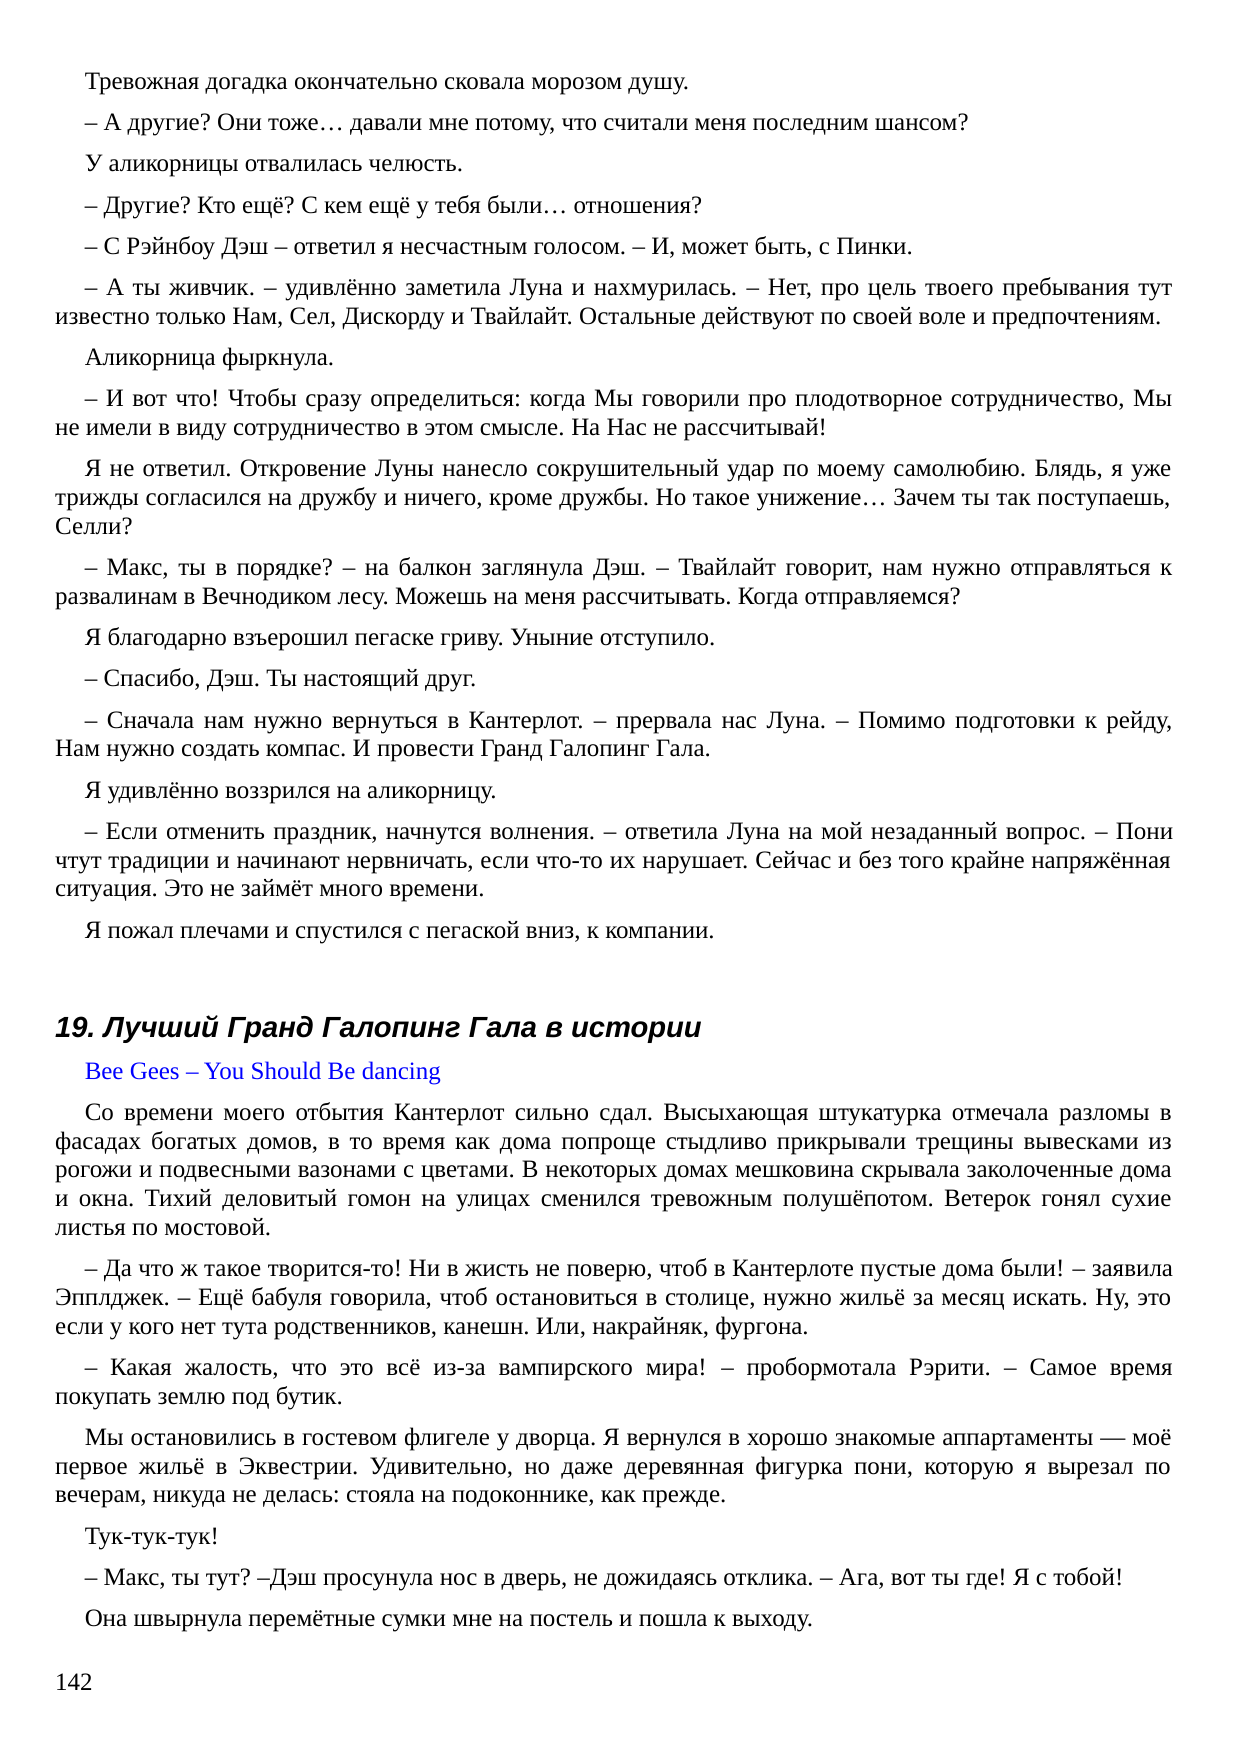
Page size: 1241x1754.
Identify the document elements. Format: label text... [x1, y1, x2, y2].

text Я не ответил. Откровение Луны нанесло сокрушительный удар по моему самолюбию. Блядь, я уже трижды согласился на дружбу и ничего, кроме дружбы. Но такое унижение… Зачем ты так поступаешь, Селли? [55, 453, 1173, 540]
text – Спасибо, Дэш. Ты настоящий друг. [55, 663, 1173, 692]
text У аликорницы отвалилась челюсть. [55, 148, 1173, 177]
text – Другие? Кто ещё? С кем ещё у тебя были… отношения? [55, 190, 1173, 218]
text Bee Gees – You Should Be dancing [55, 1056, 1173, 1084]
text Мы остановились в гостевом флигеле у дворца. Я вернулся в хорошо знакомые аппартаменты — моё первое жильё в Эквестрии. Удивительно, но даже деревянная фигурка пони, которую я вырезал по вечерам, никуда не делась: стояла на подоконнике, как прежде. [55, 1422, 1173, 1508]
text – Если отменить праздник, начнутся волнения. – ответила Луна на мой незаданный вопрос. – Пони чтут традиции и начинают нервничать, если что-то их нарушает. Сейчас и без того крайне напряжённая ситуация. Это не займёт много времени. [55, 816, 1173, 902]
text – С Рэйнбоу Дэш – ответил я несчастным голосом. – И, может быть, с Пинки. [55, 231, 1173, 260]
text Я удивлённо воззрился на аликорницу. [55, 775, 1173, 803]
text – Макс, ты в порядке? – на балкон заглянула Дэш. – Твайлайт говорит, нам нужно отправляться к развалинам в Вечнодиком лесу. Можешь на меня рассчитывать. Когда отправляемся? [55, 552, 1173, 610]
text Тревожная догадка окончательно сковала морозом душу. [55, 66, 1173, 95]
text Она швырнула перемётные сумки мне на постель и пошла к выходу. [55, 1603, 1173, 1632]
text – И вот что! Чтобы сразу определиться: когда Мы говорили про плодотворное сотрудничество, Мы не имели в виду сотрудничество в этом смысле. На Нас не рассчитывай! [55, 383, 1173, 441]
text – А другие? Они тоже… давали мне потому, что считали меня последним шансом? [55, 107, 1173, 136]
text Тук-тук-тук! [55, 1521, 1173, 1549]
text Со времени моего отбытия Кантерлот сильно сдал. Высыхающая штукатурка отмечала разломы в фасадах богатых домов, в то время как дома попроще стыдливо прикрывали трещины вывесками из рогожи и подвесными вазонами с цветами. В некоторых домах мешковина скрывала заколоченные дома и окна. Тихий деловитый гомон на улицах сменился тревожным полушёпотом. Ветерок гонял сухие листья по мостовой. [55, 1097, 1173, 1241]
text – Какая жалость, что это всё из-за вампирского мира! – пробормотала Рэрити. – Самое время покупать землю под бутик. [55, 1352, 1173, 1409]
text – А ты живчик. – удивлённо заметила Луна и нахмурилась. – Нет, про цель твоего пребывания тут известно только Нам, Сел, Дискорду и Твайлайт. Остальные действуют по своей воле и предпочтениям. [55, 272, 1173, 330]
text – Макс, ты тут? –Дэш просунула нос в дверь, не дожидаясь отклика. – Ага, вот ты где! Я с тобой! [55, 1562, 1173, 1591]
text Я пожал плечами и спустился с пегаской вниз, к компании. [55, 915, 1173, 943]
subtitle 19. Лучший Гранд Галопинг Гала в истории [55, 1010, 1173, 1043]
text – Сначала нам нужно вернуться в Кантерлот. – прервала нас Луна. – Помимо подготовки к рейду, Нам нужно создать компас. И провести Гранд Галопинг Гала. [55, 705, 1173, 762]
text Аликорница фыркнула. [55, 342, 1173, 371]
text Я благодарно взъерошил пегаске гриву. Уныние отступило. [55, 622, 1173, 651]
text – Да что ж такое творится-то! Ни в жисть не поверю, чтоб в Кантерлоте пустые дома были! – заявила Эпплджек. – Ещё бабуля говорила, чтоб остановиться в столице, нужно жильё за месяц искать. Ну, это если у кого нет тута родственников, канешн. Или, накрайняк, фургона. [55, 1253, 1173, 1339]
